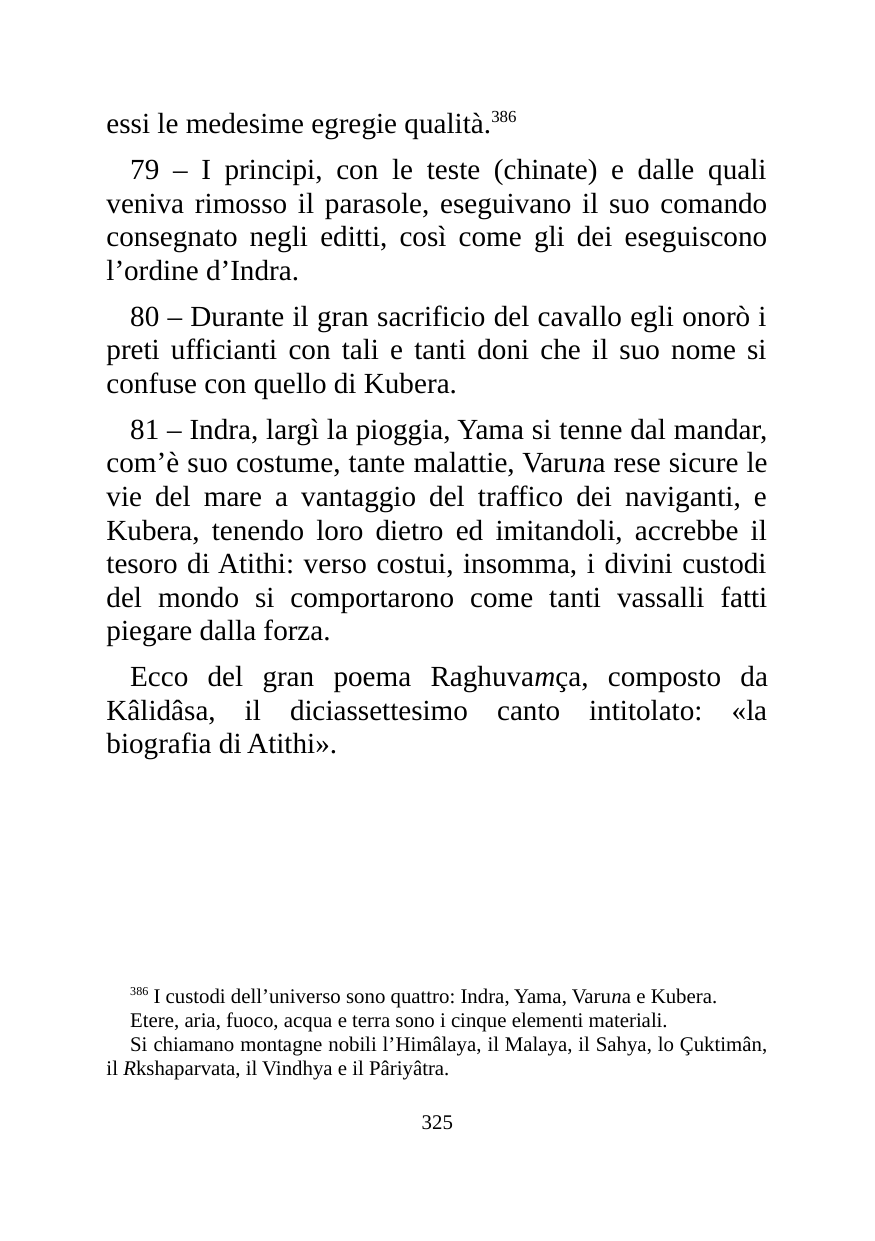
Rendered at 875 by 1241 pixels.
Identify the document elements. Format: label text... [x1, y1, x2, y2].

text 79 – I principi, con le teste (chinate) e dalle quali veniva rimosso il parasole, eseguivano il suo comando consegnato negli editti, così come gli dei eseguiscono l’ordine d’Indra. [106, 152, 768, 286]
text essi le medesime egregie qualità. [106, 106, 768, 140]
text Etere, aria, fuoco, acqua e terra sono i cinque elementi materiali. [106, 1008, 768, 1032]
text I custodi dell’universo sono quattro: Indra, Yama, Varuna e Kubera. [106, 984, 768, 1008]
text 81 – Indra, largì la pioggia, Yama si tenne dal mandar, com’è suo costume, tante malattie, Varuna rese sicure le vie del mare a vantaggio del traffico dei naviganti, e Kubera, tenendo loro dietro ed imitandoli, accrebbe il tesoro di Atithi: verso costui, insomma, i divini custodi del mondo si comportarono come tanti vassalli fatti piegare dalla forza. [106, 412, 768, 647]
text 80 – Durante il gran sacrificio del cavallo egli onorò i preti ufficianti con tali e tanti doni che il suo nome si confuse con quello di Kubera. [106, 299, 768, 399]
text Ecco del gran poema Raghuvamça, composto da Kâlidâsa, il diciassettesimo canto intitolato: «la biografia di Atithi». [106, 659, 768, 760]
text Si chiamano montagne nobili l’Himâlaya, il Malaya, il Sahya, lo Çuktimân, il Rkshaparvata, il Vindhya e il Pâriyâtra. [106, 1032, 768, 1080]
